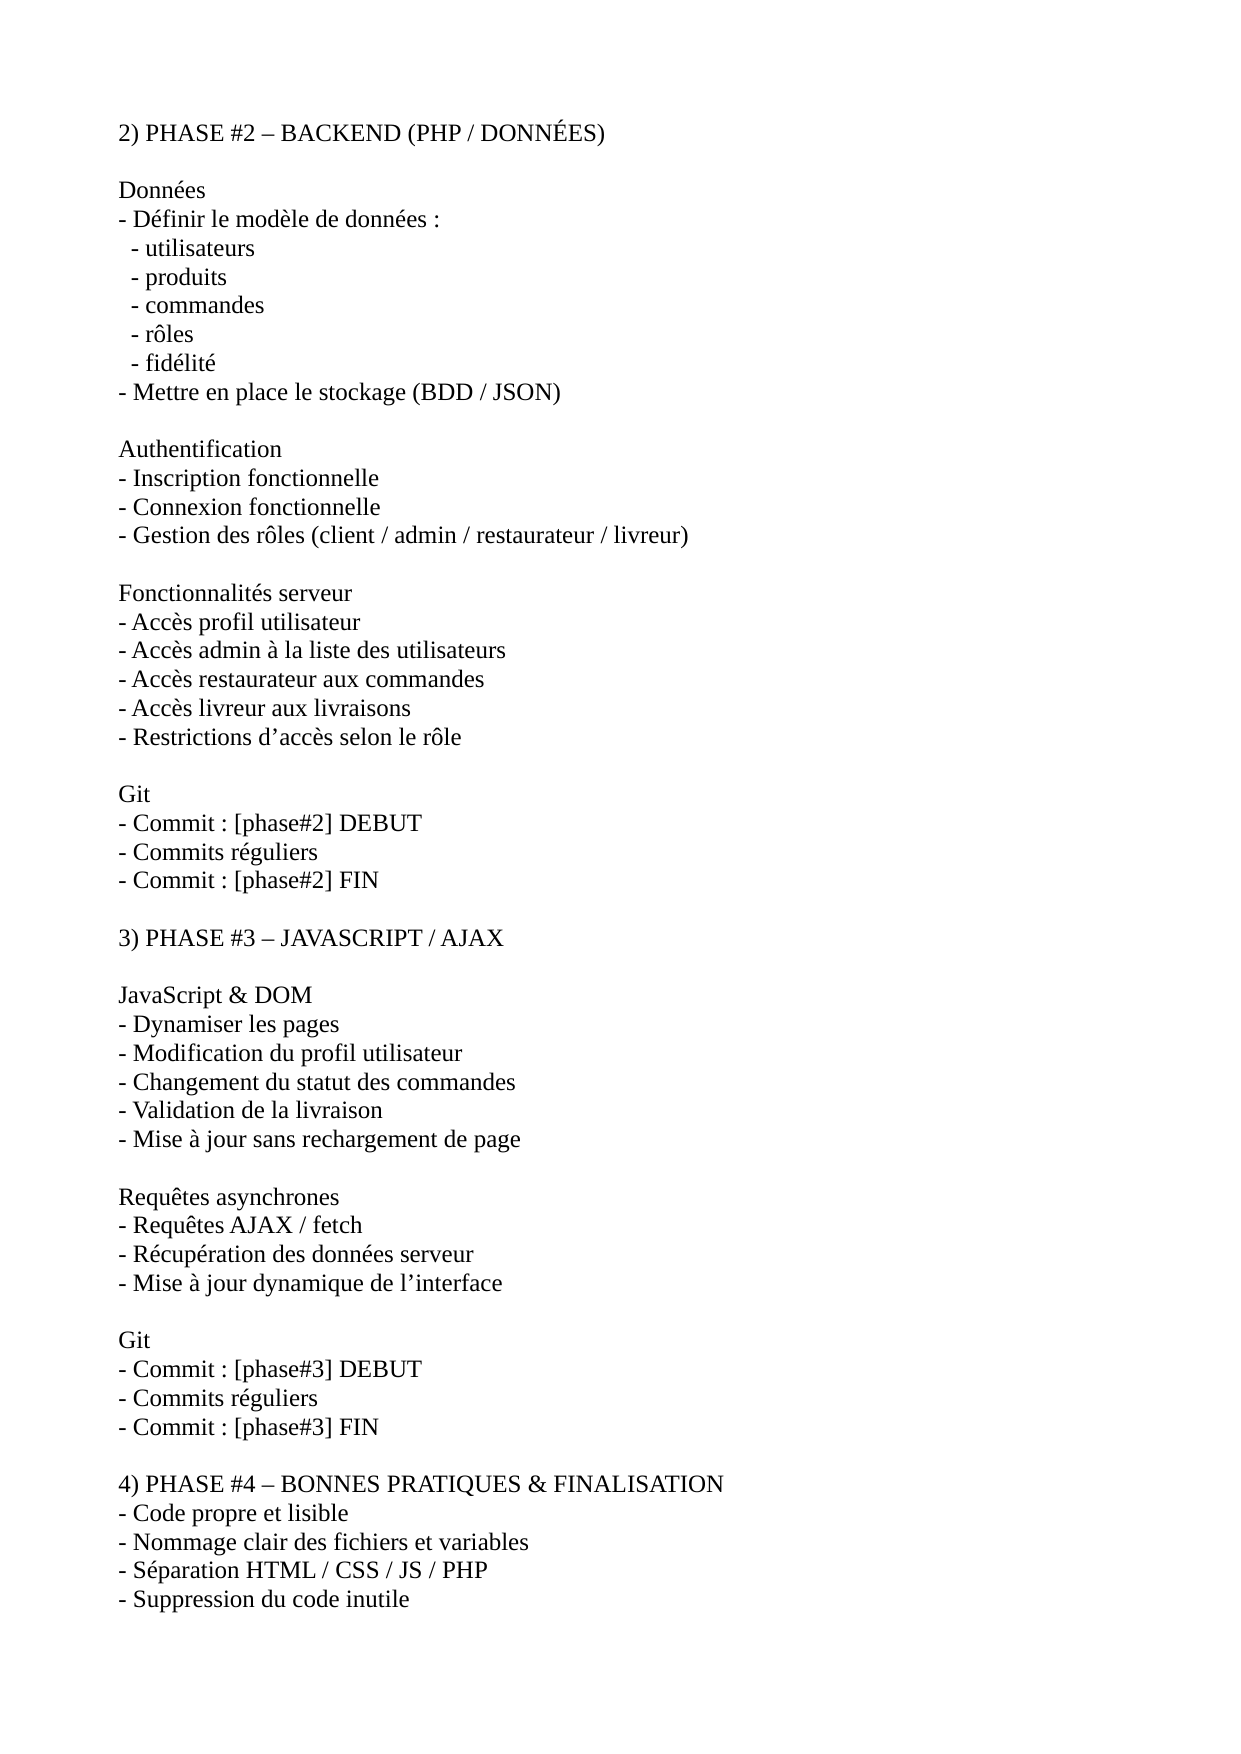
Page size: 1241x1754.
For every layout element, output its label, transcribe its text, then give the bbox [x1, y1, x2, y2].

text - Restrictions d’accès selon le rôle [118, 722, 1122, 751]
text - Accès admin à la liste des utilisateurs [118, 636, 1122, 664]
text 4) PHASE #4 – BONNES PRATIQUES & FINALISATION [118, 1469, 1122, 1498]
text - fidélité [118, 348, 1122, 377]
text - Commit : [phase#2] DEBUT [118, 808, 1122, 837]
text - rôles [118, 319, 1122, 348]
text - Mettre en place le stockage (BDD / JSON) [118, 377, 1122, 406]
text Git [118, 1326, 1122, 1354]
text - Changement du statut des commandes [118, 1067, 1122, 1096]
text - Requêtes AJAX / fetch [118, 1211, 1122, 1239]
text JavaScript & DOM [118, 981, 1122, 1009]
text - Séparation HTML / CSS / JS / PHP [118, 1556, 1122, 1584]
text - Définir le modèle de données : [118, 204, 1122, 233]
text Fonctionnalités serveur [118, 578, 1122, 607]
text - Validation de la livraison [118, 1096, 1122, 1124]
text - Mise à jour sans rechargement de page [118, 1124, 1122, 1153]
text Git [118, 779, 1122, 808]
text - Commits réguliers [118, 837, 1122, 866]
text Requêtes asynchrones [118, 1182, 1122, 1211]
text - Gestion des rôles (client / admin / restaurateur / livreur) [118, 521, 1122, 549]
text - Commit : [phase#3] DEBUT [118, 1354, 1122, 1383]
text - commandes [118, 291, 1122, 319]
text - Dynamiser les pages [118, 1009, 1122, 1038]
text - Inscription fonctionnelle [118, 463, 1122, 492]
text - produits [118, 262, 1122, 291]
text - Mise à jour dynamique de l’interface [118, 1268, 1122, 1297]
text - Accès profil utilisateur [118, 607, 1122, 636]
text - Suppression du code inutile [118, 1584, 1122, 1613]
text - Commit : [phase#3] FIN [118, 1412, 1122, 1441]
text Authentification [118, 434, 1122, 463]
text - Commit : [phase#2] FIN [118, 866, 1122, 894]
text 2) PHASE #2 – BACKEND (PHP / DONNÉES) [118, 118, 1122, 147]
text - Connexion fonctionnelle [118, 492, 1122, 521]
text - utilisateurs [118, 233, 1122, 262]
text - Accès restaurateur aux commandes [118, 664, 1122, 693]
text - Commits réguliers [118, 1383, 1122, 1412]
text - Récupération des données serveur [118, 1239, 1122, 1268]
text Données [118, 176, 1122, 204]
text - Accès livreur aux livraisons [118, 693, 1122, 722]
text - Modification du profil utilisateur [118, 1038, 1122, 1067]
text - Code propre et lisible [118, 1498, 1122, 1527]
text 3) PHASE #3 – JAVASCRIPT / AJAX [118, 923, 1122, 952]
text - Nommage clair des fichiers et variables [118, 1527, 1122, 1556]
